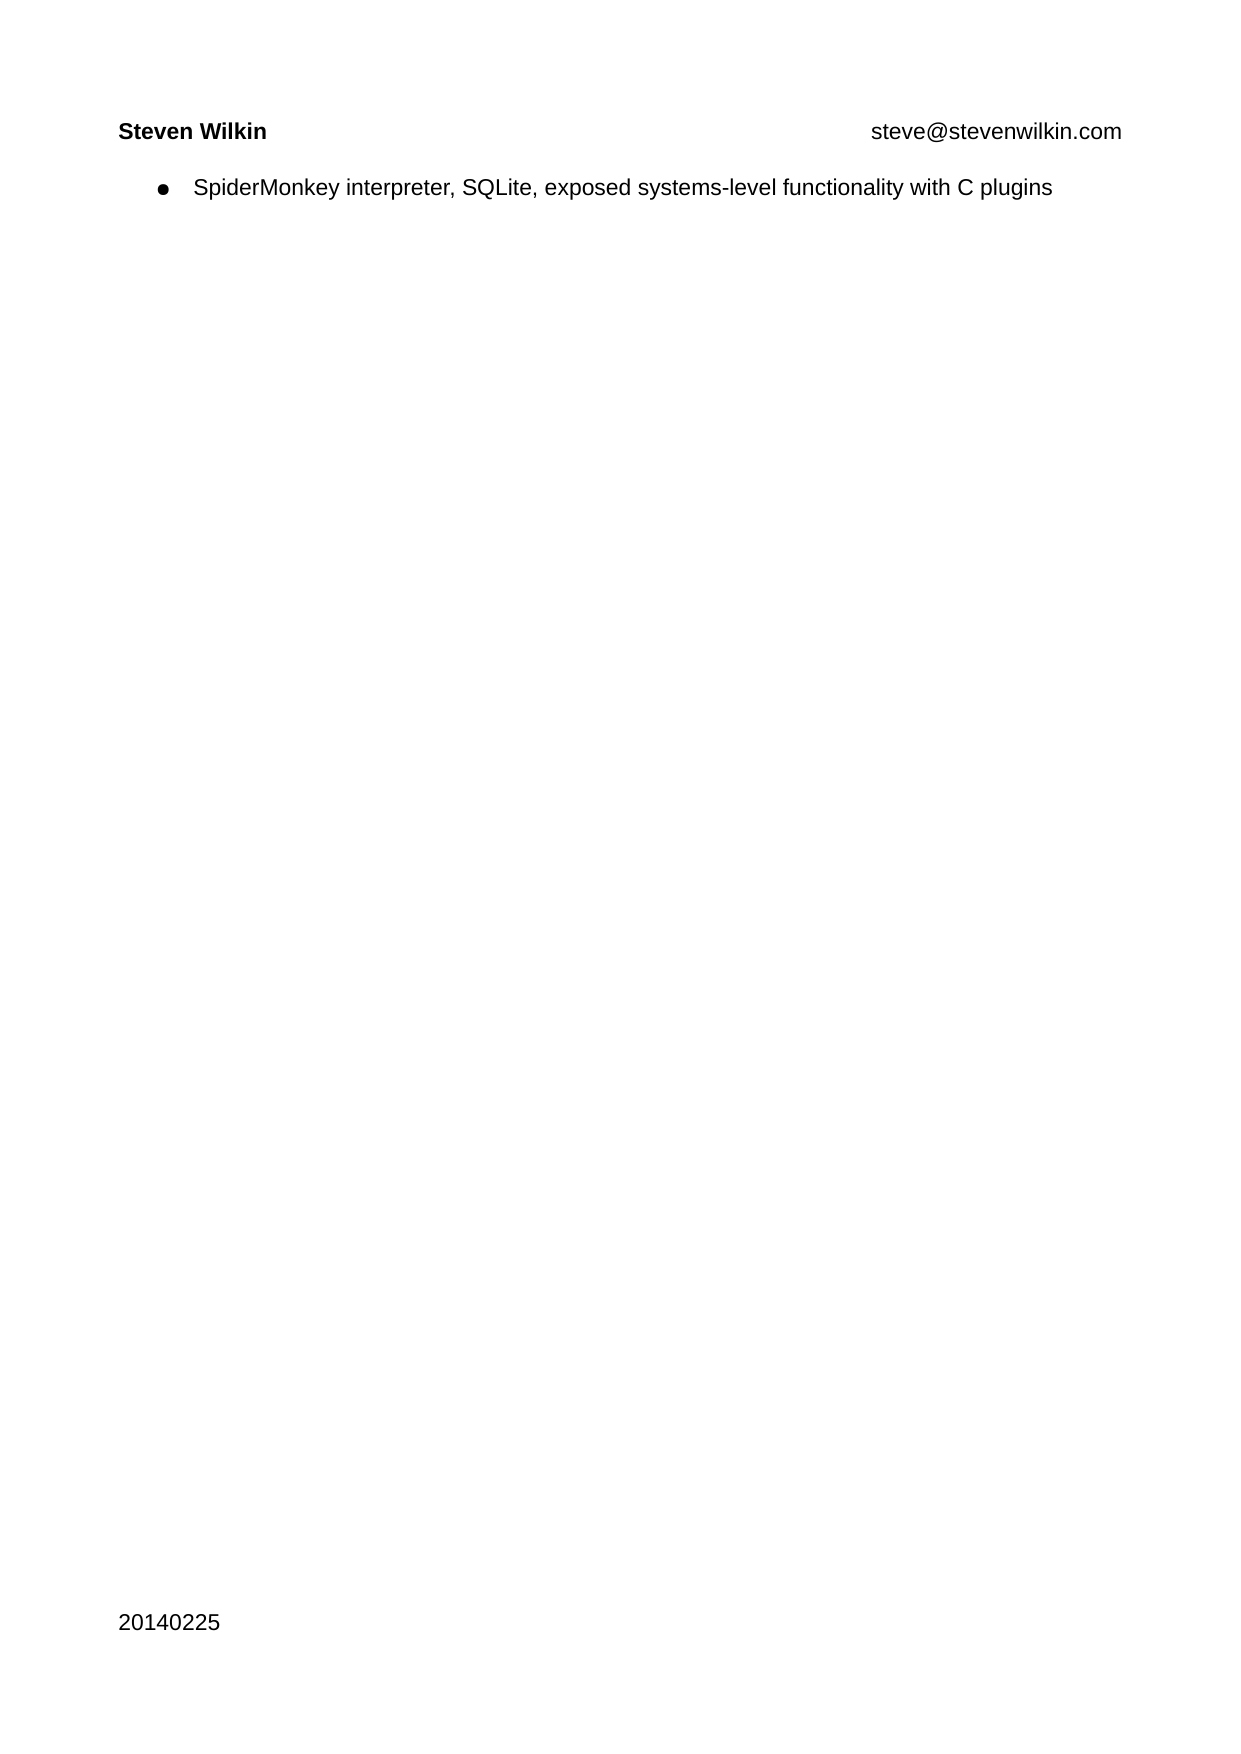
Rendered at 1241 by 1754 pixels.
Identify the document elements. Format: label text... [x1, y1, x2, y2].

list SpiderMonkey interpreter, SQLite, exposed systems-level functionality with C plugins [156, 174, 1122, 200]
